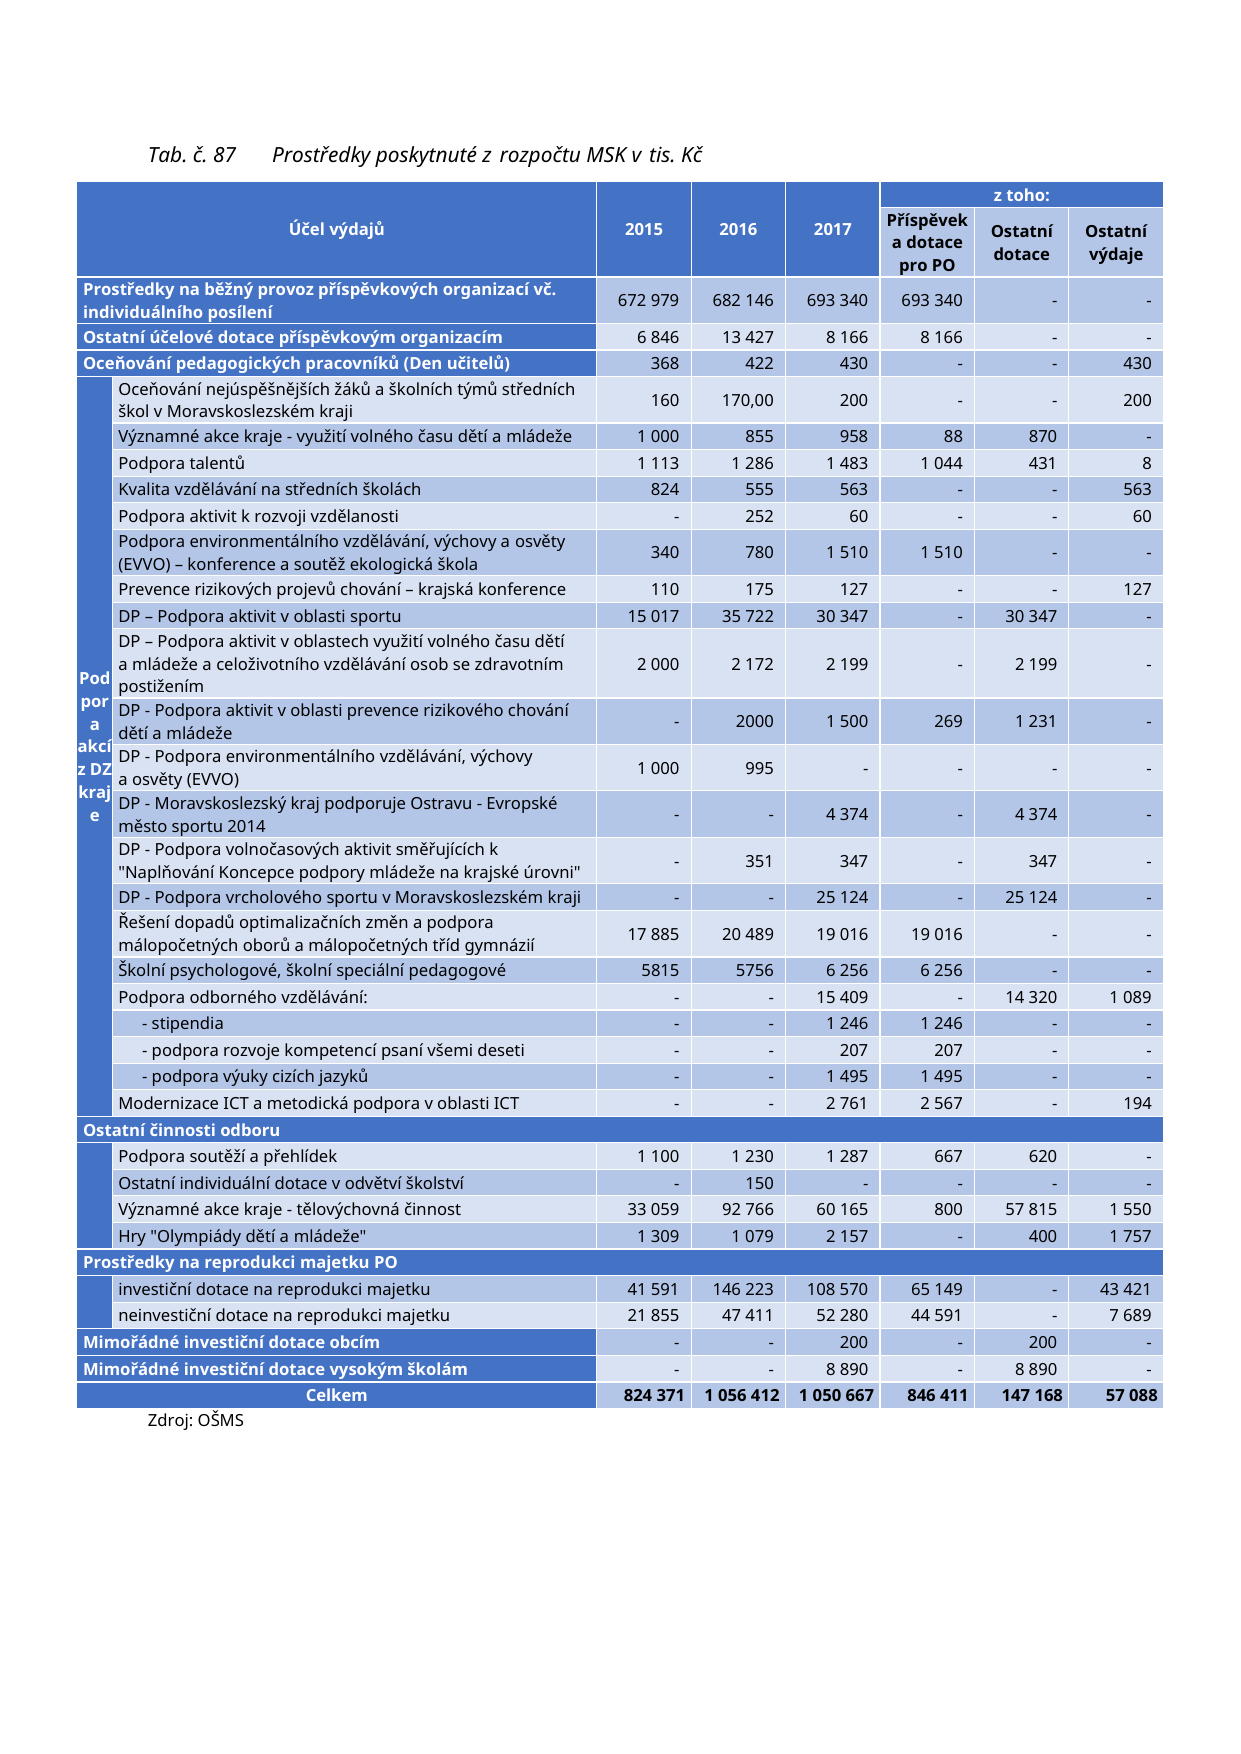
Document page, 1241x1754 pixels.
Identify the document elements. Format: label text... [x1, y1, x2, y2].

table_cell 682 146 [692, 278, 785, 323]
table_cell Mimořádné investiční dotace obcím [77, 1329, 596, 1355]
table_cell [77, 1276, 112, 1328]
table_cell - [1069, 791, 1163, 837]
table_cell 35 722 [692, 603, 785, 628]
table_cell 110 [597, 576, 691, 602]
table_cell 33 059 [597, 1196, 691, 1222]
table_cell Podpora environmentálního vzdělávání, výchovy a osvěty (EVVO) – konference a soutěž ekologická škola [113, 530, 596, 575]
table_cell - [1069, 958, 1163, 983]
table_cell DP - Podpora volnočasových aktivit směřujících k "Naplňování Koncepce podpory mládeže na krajské úrovni" [113, 838, 596, 883]
table_cell Prostředky na běžný provoz příspěvkových organizací vč. individuálního posílení [77, 278, 596, 323]
table_cell 1 056 412 [692, 1383, 785, 1408]
table_cell 1 757 [1069, 1223, 1163, 1248]
table_cell 1 113 [597, 450, 691, 476]
table_cell - [692, 884, 785, 910]
table_cell - [881, 1329, 974, 1355]
table_cell 30 347 [786, 603, 879, 628]
table_cell - [975, 530, 1068, 575]
table_cell 200 [1069, 377, 1163, 422]
table_cell - [692, 1329, 785, 1355]
table_cell 400 [975, 1223, 1068, 1248]
table_cell 1 510 [881, 530, 974, 575]
table_cell - [1069, 324, 1163, 349]
table_cell 44 591 [881, 1303, 974, 1328]
table_cell 1 230 [692, 1143, 785, 1169]
table_cell 175 [692, 576, 785, 602]
table_cell 1 246 [881, 1011, 974, 1036]
table_cell Příspěvek a dotace pro PO [881, 208, 974, 276]
table_cell - [597, 699, 691, 744]
table_cell - [1069, 911, 1163, 956]
table_cell - [881, 838, 974, 883]
table_cell - [975, 1011, 1068, 1036]
table_cell - [597, 1037, 691, 1063]
table_cell 422 [692, 351, 785, 376]
table_cell 57 815 [975, 1196, 1068, 1222]
table_cell 824 371 [597, 1383, 691, 1408]
table_cell - [1069, 1170, 1163, 1195]
table_cell 19 016 [786, 911, 879, 956]
table_cell - [881, 1170, 974, 1195]
table_cell 47 411 [692, 1303, 785, 1328]
table_cell 340 [597, 530, 691, 575]
table_cell - [975, 1037, 1068, 1063]
table_header 2017 [786, 182, 879, 276]
table_cell - [597, 1329, 691, 1355]
table_cell 43 421 [1069, 1276, 1163, 1302]
table_cell 17 885 [597, 911, 691, 956]
table_header Účel výdajů [77, 182, 596, 276]
table_cell investiční dotace na reprodukci majetku [113, 1276, 596, 1302]
table_cell 7 689 [1069, 1303, 1163, 1328]
table_cell - [975, 1170, 1068, 1195]
table_cell - [975, 745, 1068, 790]
table_cell 1 000 [597, 745, 691, 790]
table_cell DP - Podpora environmentálního vzdělávání, výchovy a osvěty (EVVO) [113, 745, 596, 790]
table_cell 2 199 [975, 629, 1068, 697]
table_cell Významné akce kraje - tělovýchovná činnost [113, 1196, 596, 1222]
table_cell 672 979 [597, 278, 691, 323]
table_cell - [881, 745, 974, 790]
table_cell - [881, 1223, 974, 1248]
table_cell 1 286 [692, 450, 785, 476]
table_cell 207 [881, 1037, 974, 1063]
table_cell Ostatní výdaje [1069, 208, 1163, 276]
text Zdroj: OŠMS [148, 1409, 1092, 1432]
table_cell - [1069, 1011, 1163, 1036]
table_cell 15 017 [597, 603, 691, 628]
table_cell DP - Podpora vrcholového sportu v Moravskoslezském kraji [113, 884, 596, 910]
table_cell 1 044 [881, 450, 974, 476]
table_cell 15 409 [786, 984, 879, 1009]
table_cell - [881, 1356, 974, 1381]
table_cell 2 172 [692, 629, 785, 697]
table_cell - [975, 324, 1068, 349]
table_header z toho: [881, 182, 1163, 207]
table_cell - [881, 503, 974, 529]
table_cell 995 [692, 745, 785, 790]
table_cell - [1069, 278, 1163, 323]
table_cell Ostatní činnosti odboru [77, 1117, 1163, 1142]
table_cell 1 089 [1069, 984, 1163, 1009]
table_cell 347 [786, 838, 879, 883]
table_cell - [881, 576, 974, 602]
table_cell 846 411 [881, 1383, 974, 1408]
table_cell - [1069, 884, 1163, 910]
table_cell Prevence rizikových projevů chování – krajská konference [113, 576, 596, 602]
table_cell 855 [692, 424, 785, 449]
table_cell - [1069, 603, 1163, 628]
table_cell 2000 [692, 699, 785, 744]
table_cell 431 [975, 450, 1068, 476]
table_cell 207 [786, 1037, 879, 1063]
table_cell DP - Moravskoslezský kraj podporuje Ostravu - Evropské město sportu 2014 [113, 791, 596, 837]
table_cell 555 [692, 477, 785, 502]
table_cell 1 483 [786, 450, 879, 476]
table_cell 6 846 [597, 324, 691, 349]
table_cell 5815 [597, 958, 691, 983]
table_cell - [1069, 424, 1163, 449]
table_cell 65 149 [881, 1276, 974, 1302]
table_cell 1 231 [975, 699, 1068, 744]
table_cell - [1069, 1064, 1163, 1089]
table_cell 6 256 [786, 958, 879, 983]
table_cell 1 079 [692, 1223, 785, 1248]
table_cell 2 000 [597, 629, 691, 697]
table_cell 368 [597, 351, 691, 376]
table_cell - [975, 1303, 1068, 1328]
table_cell 800 [881, 1196, 974, 1222]
table_cell 1 550 [1069, 1196, 1163, 1222]
table_cell Mimořádné investiční dotace vysokým školám [77, 1356, 596, 1381]
table_cell - [692, 984, 785, 1009]
table_cell 1 100 [597, 1143, 691, 1169]
table_cell - [975, 477, 1068, 502]
table_cell 13 427 [692, 324, 785, 349]
table_cell 60 [1069, 503, 1163, 529]
table_cell - [597, 1011, 691, 1036]
table_cell 194 [1069, 1090, 1163, 1116]
table_cell 1 510 [786, 530, 879, 575]
table_cell Podpora soutěží a přehlídek [113, 1143, 596, 1169]
table_cell - [1069, 1037, 1163, 1063]
table_cell 2 761 [786, 1090, 879, 1116]
table_cell 430 [786, 351, 879, 376]
table_cell 2 157 [786, 1223, 879, 1248]
table_cell Významné akce kraje - využití volného času dětí a mládeže [113, 424, 596, 449]
table_cell - stipendia [113, 1011, 596, 1036]
table_cell 693 340 [881, 278, 974, 323]
table_cell 563 [786, 477, 879, 502]
table_cell 1 000 [597, 424, 691, 449]
table_cell 41 591 [597, 1276, 691, 1302]
table_cell 30 347 [975, 603, 1068, 628]
table_cell - [975, 278, 1068, 323]
table_cell Ostatní individuální dotace v odvětví školství [113, 1170, 596, 1195]
table_cell Řešení dopadů optimalizačních změn a podpora málopočetných oborů a málopočetných tříd gymnázií [113, 911, 596, 956]
table_cell - [597, 791, 691, 837]
table_cell 8 890 [975, 1356, 1068, 1381]
table_cell - [881, 477, 974, 502]
table_cell Ostatní účelové dotace příspěvkovým organizacím [77, 324, 596, 349]
table_cell 269 [881, 699, 974, 744]
table_cell Oceňování pedagogických pracovníků (Den učitelů) [77, 351, 596, 376]
table_cell - [881, 884, 974, 910]
table_cell 52 280 [786, 1303, 879, 1328]
table_cell 127 [786, 576, 879, 602]
table_cell 252 [692, 503, 785, 529]
table_cell - [881, 603, 974, 628]
table_cell 92 766 [692, 1196, 785, 1222]
table_cell Oceňování nejúspěšnějších žáků a školních týmů středních škol v Moravskoslezském kraji [113, 377, 596, 422]
table_cell - [692, 1064, 785, 1089]
table_cell - [881, 377, 974, 422]
table_cell 4 374 [975, 791, 1068, 837]
table_cell Modernizace ICT a metodická podpora v oblasti ICT [113, 1090, 596, 1116]
table_cell - [975, 911, 1068, 956]
table_cell 108 570 [786, 1276, 879, 1302]
table_cell 347 [975, 838, 1068, 883]
table_cell - [881, 791, 974, 837]
table_cell 1 246 [786, 1011, 879, 1036]
table_cell - [597, 1356, 691, 1381]
table_cell 620 [975, 1143, 1068, 1169]
table_cell - [1069, 838, 1163, 883]
table_cell - [597, 884, 691, 910]
table_cell 5756 [692, 958, 785, 983]
table_cell 21 855 [597, 1303, 691, 1328]
table_cell 8 890 [786, 1356, 879, 1381]
table_cell [77, 1143, 112, 1248]
table_cell - [1069, 530, 1163, 575]
table_cell - [786, 745, 879, 790]
table_cell - [597, 838, 691, 883]
table_cell - podpora rozvoje kompetencí psaní všemi deseti [113, 1037, 596, 1063]
table_cell - [881, 629, 974, 697]
table_cell 8 [1069, 450, 1163, 476]
table_cell - [975, 958, 1068, 983]
table_cell - [975, 576, 1068, 602]
table_cell - [975, 1064, 1068, 1089]
table_cell 1 500 [786, 699, 879, 744]
table_cell 160 [597, 377, 691, 422]
table_cell neinvestiční dotace na reprodukci majetku [113, 1303, 596, 1328]
table_cell 824 [597, 477, 691, 502]
table_cell 6 256 [881, 958, 974, 983]
table_cell 200 [786, 1329, 879, 1355]
table_cell 88 [881, 424, 974, 449]
table_cell 430 [1069, 351, 1163, 376]
table_cell 1 287 [786, 1143, 879, 1169]
table_cell 351 [692, 838, 785, 883]
table_cell 1 495 [786, 1064, 879, 1089]
table_cell - [1069, 1143, 1163, 1169]
table_cell - [786, 1170, 879, 1195]
table_cell - [1069, 1356, 1163, 1381]
table_cell 60 165 [786, 1196, 879, 1222]
table_cell 147 168 [975, 1383, 1068, 1408]
table_cell - podpora výuky cizích jazyků [113, 1064, 596, 1089]
table_cell - [692, 1011, 785, 1036]
table_cell - [975, 351, 1068, 376]
table_cell 1 495 [881, 1064, 974, 1089]
table_cell - [597, 1064, 691, 1089]
list Prostředky poskytnuté z rozpočtu MSK v tis. Kč [148, 140, 1092, 168]
table_cell - [597, 503, 691, 529]
table_cell 25 124 [786, 884, 879, 910]
table_cell 20 489 [692, 911, 785, 956]
table_cell - [975, 377, 1068, 422]
table_cell - [881, 984, 974, 1009]
table_header 2015 [597, 182, 691, 276]
table_cell Podpora talentů [113, 450, 596, 476]
table_cell - [597, 1170, 691, 1195]
table_cell 127 [1069, 576, 1163, 602]
table_cell 2 199 [786, 629, 879, 697]
table_cell - [597, 1090, 691, 1116]
table_cell 200 [975, 1329, 1068, 1355]
table_cell 780 [692, 530, 785, 575]
table_cell Prostředky na reprodukci majetku PO [77, 1250, 1163, 1275]
table_cell - [1069, 1329, 1163, 1355]
table_cell 1 309 [597, 1223, 691, 1248]
table_cell - [1069, 629, 1163, 697]
table_cell - [692, 791, 785, 837]
table_cell - [881, 351, 974, 376]
table_cell Školní psychologové, školní speciální pedagogové [113, 958, 596, 983]
table_cell 200 [786, 377, 879, 422]
table_cell - [597, 984, 691, 1009]
table_cell - [975, 1276, 1068, 1302]
table_cell - [975, 1090, 1068, 1116]
table_cell - [692, 1356, 785, 1381]
table_cell 693 340 [786, 278, 879, 323]
table_cell Hry "Olympiády dětí a mládeže" [113, 1223, 596, 1248]
table_cell 60 [786, 503, 879, 529]
table_cell 57 088 [1069, 1383, 1163, 1408]
table_cell - [1069, 745, 1163, 790]
table_cell 667 [881, 1143, 974, 1169]
table_cell 170,00 [692, 377, 785, 422]
table_cell DP – Podpora aktivit v oblasti sportu [113, 603, 596, 628]
table_cell - [975, 503, 1068, 529]
table_cell Kvalita vzdělávání na středních školách [113, 477, 596, 502]
table_cell Podpora aktivit k rozvoji vzdělanosti [113, 503, 596, 529]
table_cell 14 320 [975, 984, 1068, 1009]
table_cell Podpora akcí z DZ kraje [77, 377, 112, 1116]
table_cell 146 223 [692, 1276, 785, 1302]
table_cell 150 [692, 1170, 785, 1195]
table_cell DP – Podpora aktivit v oblastech využití volného času dětí a mládeže a celoživotního vzdělávání osob se zdravotním postižením [113, 629, 596, 697]
table_cell 8 166 [786, 324, 879, 349]
table_cell Ostatní dotace [975, 208, 1068, 276]
table_cell 870 [975, 424, 1068, 449]
table_header 2016 [692, 182, 785, 276]
table_cell 563 [1069, 477, 1163, 502]
table_cell 25 124 [975, 884, 1068, 910]
table_cell DP - Podpora aktivit v oblasti prevence rizikového chování dětí a mládeže [113, 699, 596, 744]
table_cell 19 016 [881, 911, 974, 956]
table_cell 2 567 [881, 1090, 974, 1116]
table_cell 1 050 667 [786, 1383, 879, 1408]
table_cell - [692, 1037, 785, 1063]
table_cell Podpora odborného vzdělávání: [113, 984, 596, 1009]
table_cell 8 166 [881, 324, 974, 349]
table_cell - [1069, 699, 1163, 744]
table_cell 958 [786, 424, 879, 449]
table_cell Celkem [77, 1383, 596, 1408]
table_cell - [692, 1090, 785, 1116]
table_cell 4 374 [786, 791, 879, 837]
